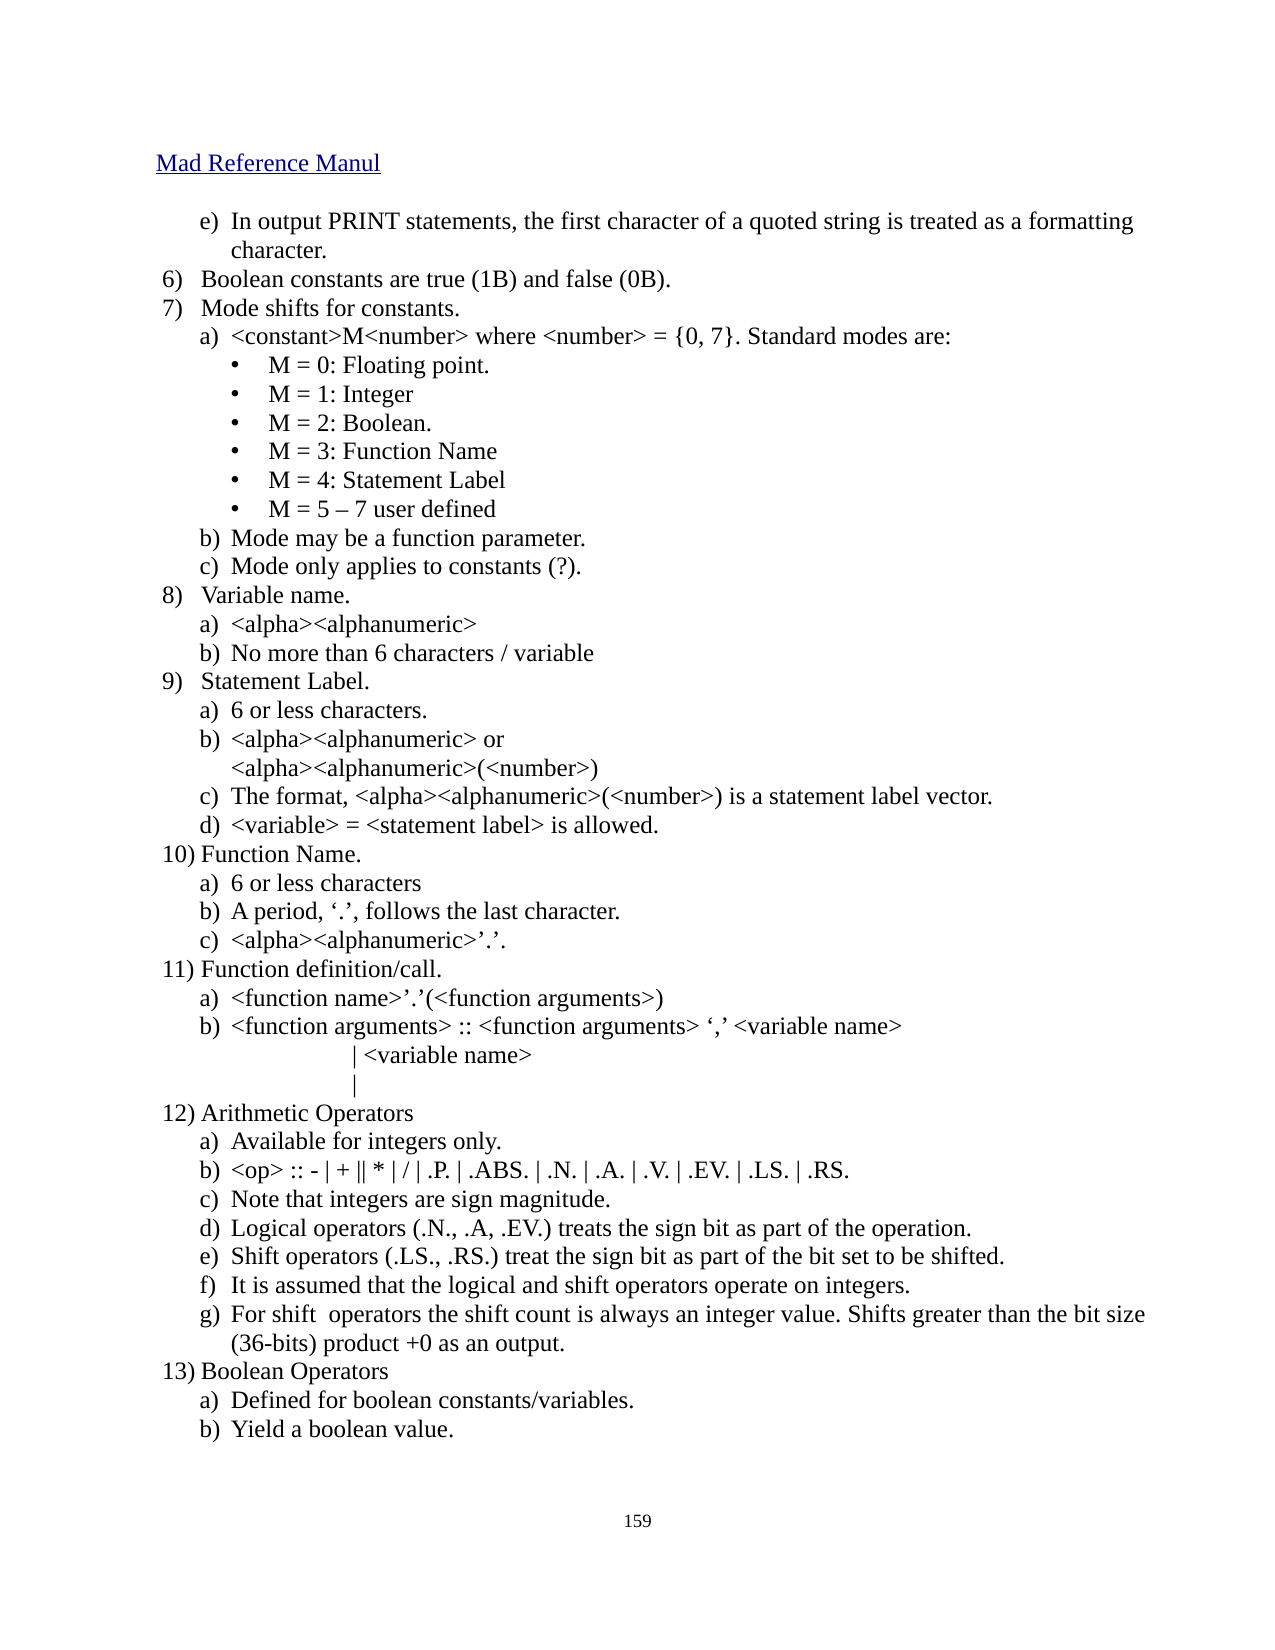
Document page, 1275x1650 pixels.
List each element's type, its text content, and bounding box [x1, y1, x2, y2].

list Defined for boolean constants/variables. [193, 1385, 1157, 1414]
list It is assumed that the logical and shift operators operate on integers. [193, 1270, 1157, 1299]
list 6 or less characters [193, 868, 1157, 896]
list <alpha><alphanumeric> [193, 609, 1157, 638]
list Yield a boolean value. [193, 1414, 1157, 1443]
list Mode may be a function parameter. [193, 523, 1157, 551]
list Function Name. [156, 839, 1157, 868]
list M = 3: Function Name [231, 436, 1157, 465]
list M = 2: Boolean. [231, 408, 1157, 436]
list <function arguments> :: <function arguments> ‘,’ <variable name> | <variable name> | [193, 1011, 1157, 1098]
list <constant>M<number> where <number> = {0, 7}. Standard modes are: [193, 321, 1157, 350]
list Statement Label. [156, 666, 1157, 695]
list Note that integers are sign magnitude. [193, 1184, 1157, 1213]
list <variable> = <statement label> is allowed. [193, 810, 1157, 839]
list M = 0: Floating point. [231, 350, 1157, 379]
list Arithmetic Operators [156, 1098, 1157, 1126]
list Logical operators (.N., .A, .EV.) treats the sign bit as part of the operation. [193, 1213, 1157, 1241]
list <alpha><alphanumeric> or <alpha><alphanumeric>(<number>) [193, 724, 1157, 781]
list M = 5 – 7 user defined [231, 494, 1157, 523]
list Available for integers only. [193, 1126, 1157, 1155]
list Mode shifts for constants. [156, 293, 1157, 321]
list Variable name. [156, 580, 1157, 609]
list A period, ‘.’, follows the last character. [193, 896, 1157, 925]
list Boolean constants are true (1B) and false (0B). [156, 264, 1157, 293]
list No more than 6 characters / variable [193, 638, 1157, 666]
list Boolean Operators [156, 1356, 1157, 1385]
list <op> :: - | + || * | / | .P. | .ABS. | .N. | .A. | .V. | .EV. | .LS. | .RS. [193, 1155, 1157, 1184]
list In output PRINT statements, the first character of a quoted string is treated as a formatting character. [193, 206, 1157, 264]
list 6 or less characters. [193, 695, 1157, 724]
list Function definition/call. [156, 954, 1157, 983]
list The format, <alpha><alphanumeric>(<number>) is a statement label vector. [193, 781, 1157, 810]
list For shift operators the shift count is always an integer value. Shifts greater than the bit size (36-bits) product +0 as an output. [193, 1299, 1157, 1356]
list M = 1: Integer [231, 379, 1157, 408]
list Mode only applies to constants (?). [193, 551, 1157, 580]
list M = 4: Statement Label [231, 465, 1157, 494]
list Shift operators (.LS., .RS.) treat the sign bit as part of the bit set to be shifted. [193, 1241, 1157, 1270]
list <alpha><alphanumeric>’.’. [193, 925, 1157, 954]
list <function name>’.’(<function arguments>) [193, 983, 1157, 1011]
